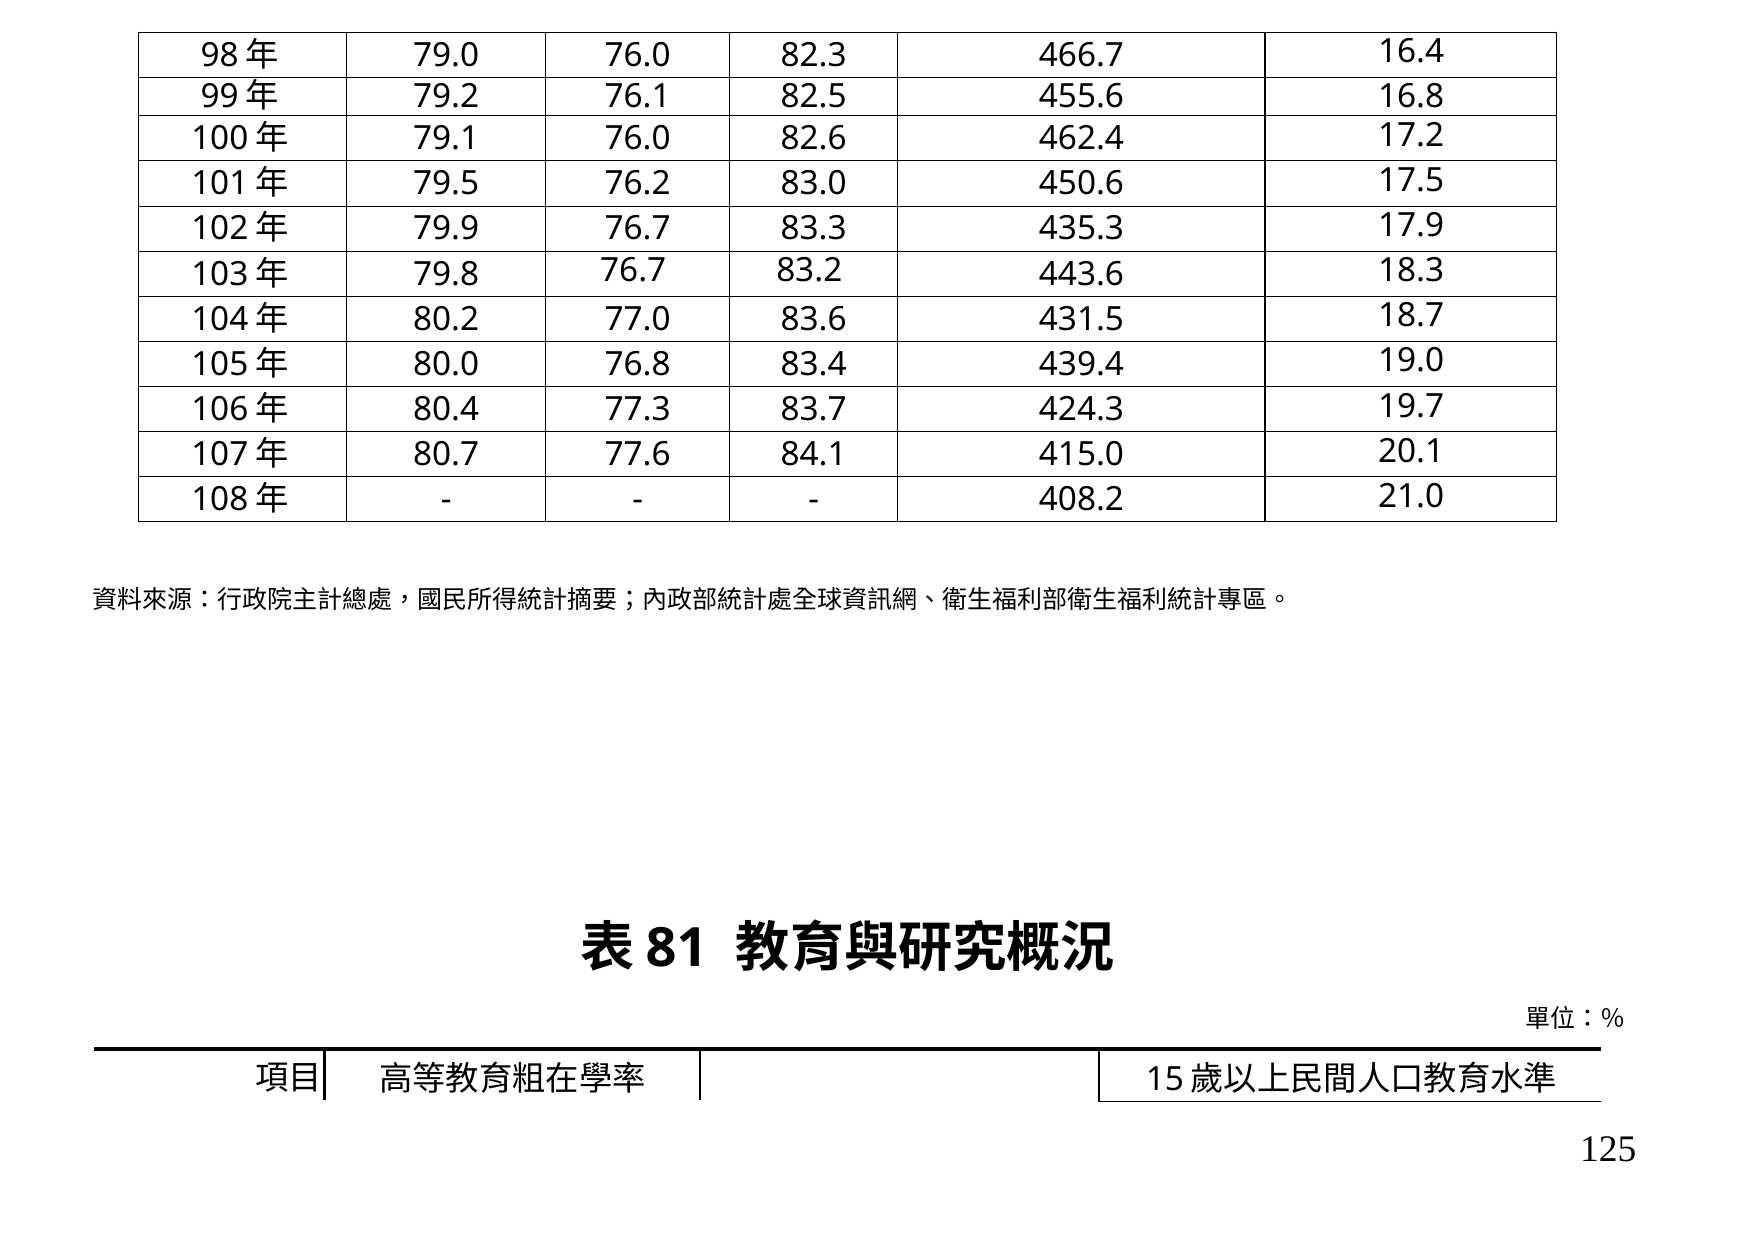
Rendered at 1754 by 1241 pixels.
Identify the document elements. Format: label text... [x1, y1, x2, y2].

table_cell 20.1 [1266, 432, 1556, 476]
table_cell - [730, 477, 897, 521]
table_cell 79.0 [347, 33, 545, 77]
table_cell 17.5 [1266, 161, 1556, 206]
table_cell 100年 [139, 116, 346, 160]
table_cell 80.4 [347, 387, 545, 431]
table_cell 98年 [139, 33, 346, 77]
table_cell 19.0 [1266, 342, 1556, 386]
table_cell 80.2 [347, 297, 545, 341]
table_cell 76.1 [546, 78, 729, 115]
table_cell 77.6 [546, 432, 729, 476]
table_header 項目 [94, 1051, 324, 1101]
table_cell 76.8 [546, 342, 729, 386]
table_cell 82.5 [730, 78, 897, 115]
table_cell 443.6 [898, 252, 1264, 296]
table_cell 80.0 [347, 342, 545, 386]
table_cell 435.3 [898, 207, 1264, 251]
table_cell 17.2 [1266, 116, 1556, 160]
table_cell 79.8 [347, 252, 545, 296]
table_cell 104年 [139, 297, 346, 341]
table_cell 19.7 [1266, 387, 1556, 431]
table_cell 76.7 [546, 207, 729, 251]
table_cell 76.0 [546, 116, 729, 160]
table_cell 83.3 [730, 207, 897, 251]
table_cell 83.4 [730, 342, 897, 386]
table_cell 103年 [139, 252, 346, 296]
table_cell 102年 [139, 207, 346, 251]
table_cell 21.0 [1266, 477, 1556, 521]
table_cell 408.2 [898, 477, 1264, 521]
table_cell 16.4 [1266, 33, 1556, 77]
table_cell 83.2 [730, 252, 897, 296]
table_cell 16.8 [1266, 78, 1556, 115]
table_cell 79.1 [347, 116, 545, 160]
table_cell 17.9 [1266, 207, 1556, 251]
table_header 15歲以上民間人口教育水準 [1100, 1051, 1601, 1101]
table_cell 82.6 [730, 116, 897, 160]
table_cell 82.3 [730, 33, 897, 77]
subtitle 表81 教育與研究概況 [59, 886, 1636, 999]
table_cell 105年 [139, 342, 346, 386]
table_cell 79.2 [347, 78, 545, 115]
table_cell 76.7 [546, 252, 729, 296]
table_cell 79.5 [347, 161, 545, 206]
table_cell 76.0 [546, 33, 729, 77]
table_cell 77.0 [546, 297, 729, 341]
table_cell 79.9 [347, 207, 545, 251]
table_cell 455.6 [898, 78, 1264, 115]
table_cell - [546, 477, 729, 521]
table_cell 80.7 [347, 432, 545, 476]
table_cell 18.7 [1266, 297, 1556, 341]
text 資料來源：行政院主計總處，國民所得統計摘要；內政部統計處全球資訊網、衛生福利部衛生福利統計專區。 [59, 578, 1636, 616]
table_cell 439.4 [898, 342, 1264, 386]
table_cell 108年 [139, 477, 346, 521]
table_cell 84.1 [730, 432, 897, 476]
table_cell 462.4 [898, 116, 1264, 160]
table_cell 83.0 [730, 161, 897, 206]
table_cell 450.6 [898, 161, 1264, 206]
table_cell 99年 [139, 78, 346, 115]
table_header 高等教育粗在學率 [325, 1051, 700, 1101]
table_cell 431.5 [898, 297, 1264, 341]
table_cell 466.7 [898, 33, 1264, 77]
table_header [700, 1051, 1098, 1101]
table_cell 77.3 [546, 387, 729, 431]
table_cell 424.3 [898, 387, 1264, 431]
table_cell 107年 [139, 432, 346, 476]
table_cell 101年 [139, 161, 346, 206]
table_cell 18.3 [1266, 252, 1556, 296]
table_cell - [347, 477, 545, 521]
text 單位：％ [59, 999, 1624, 1035]
table_cell 83.7 [730, 387, 897, 431]
table_cell 76.2 [546, 161, 729, 206]
table_cell 83.6 [730, 297, 897, 341]
table_cell 415.0 [898, 432, 1264, 476]
table_cell 106年 [139, 387, 346, 431]
